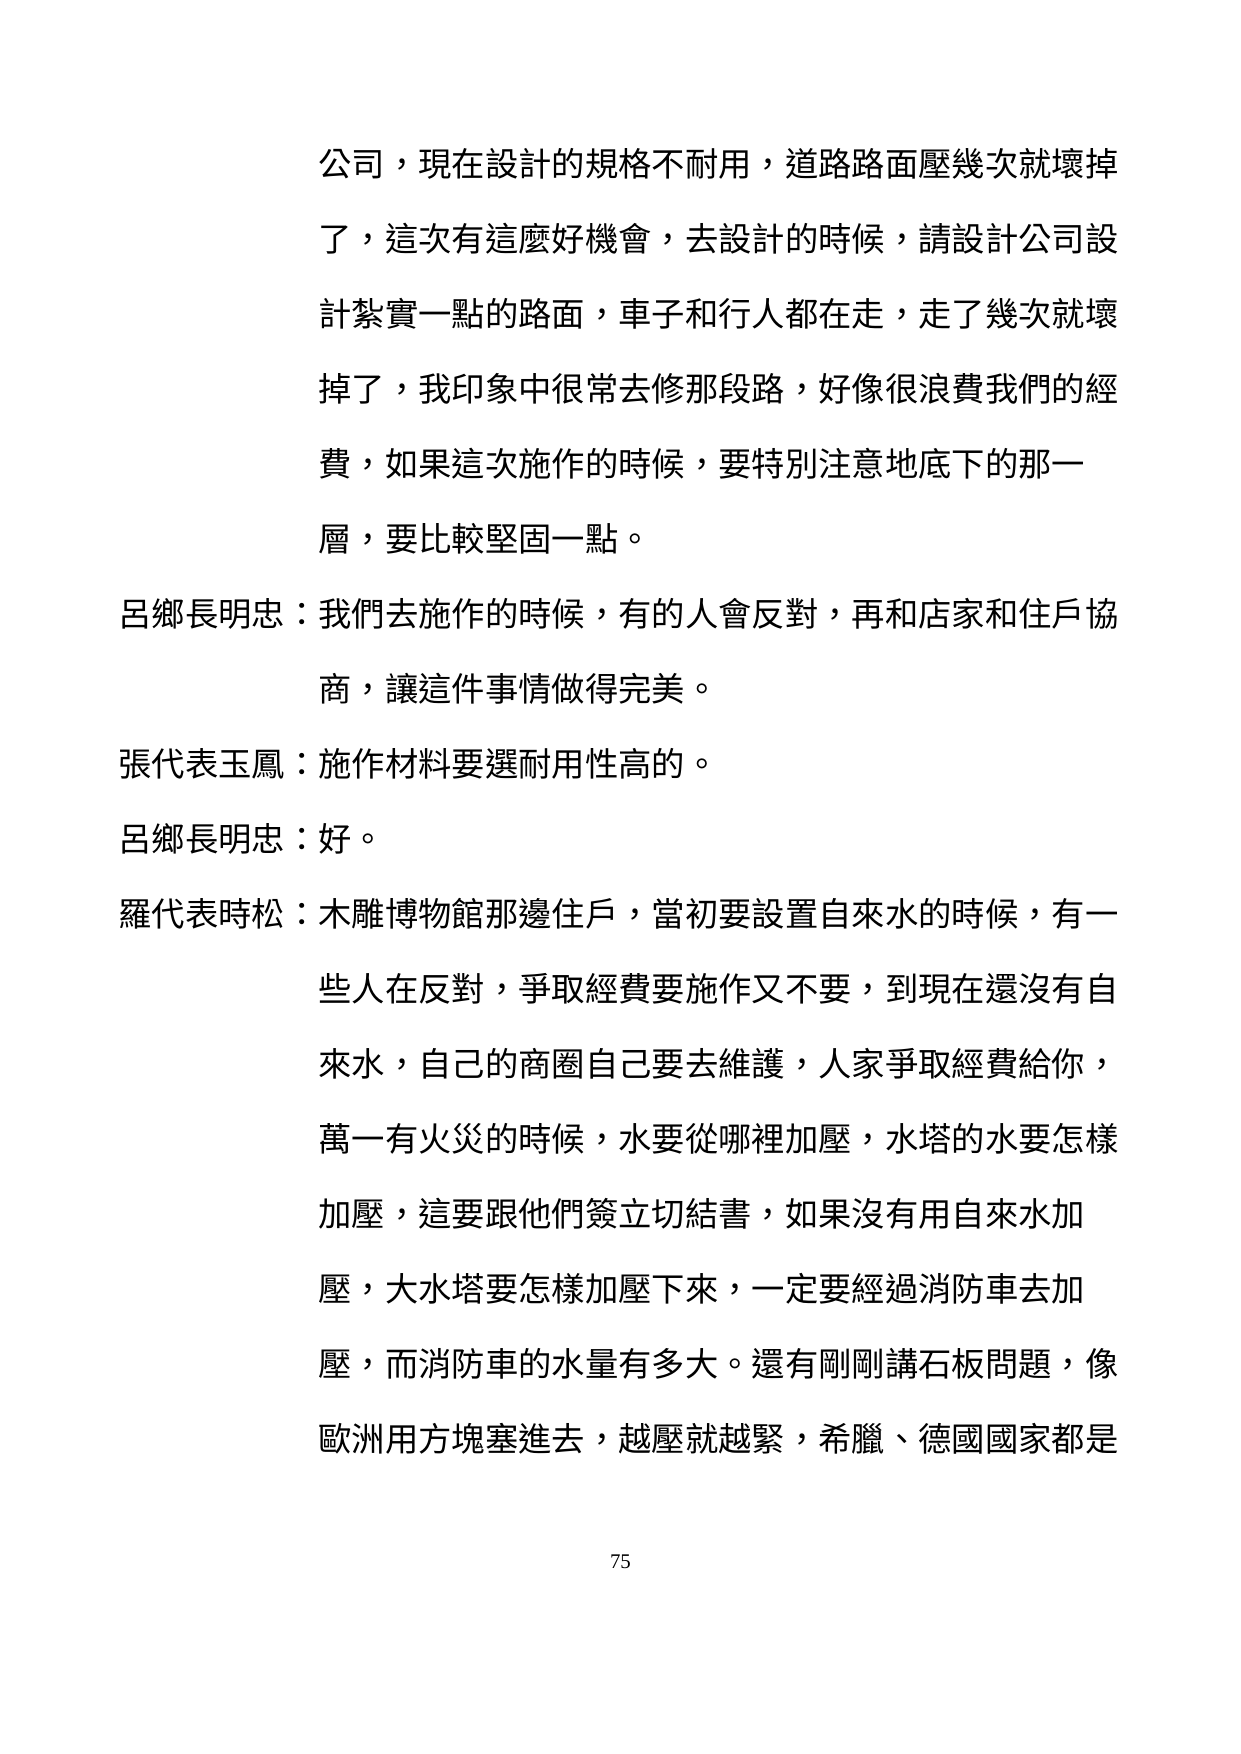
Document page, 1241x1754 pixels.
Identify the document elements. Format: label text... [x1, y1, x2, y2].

text 呂鄉長明忠：好。 [118, 799, 1122, 874]
text 來水，自己的商圈自己要去維護，人家爭取經費給你， [118, 1024, 1122, 1099]
text 費，如果這次施作的時候，要特別注意地底下的那一 [118, 424, 1122, 499]
text 些人在反對，爭取經費要施作又不要，到現在還沒有自 [118, 949, 1122, 1024]
text 壓，而消防車的水量有多大。還有剛剛講石板問題，像 [118, 1324, 1122, 1399]
text 歐洲用方塊塞進去，越壓就越緊，希臘、德國國家都是 [118, 1399, 1122, 1474]
text 公司，現在設計的規格不耐用，道路路面壓幾次就壞掉 [118, 124, 1122, 199]
text 層，要比較堅固一點。 [118, 499, 1122, 574]
text 商，讓這件事情做得完美。 [118, 649, 1122, 724]
text 羅代表時松：木雕博物館那邊住戶，當初要設置自來水的時候，有一 [118, 874, 1122, 949]
text 張代表玉鳳：施作材料要選耐用性高的。 [118, 724, 1122, 799]
text 壓，大水塔要怎樣加壓下來，一定要經過消防車去加 [118, 1249, 1122, 1324]
text 呂鄉長明忠：我們去施作的時候，有的人會反對，再和店家和住戶協 [118, 574, 1122, 649]
text 加壓，這要跟他們簽立切結書，如果沒有用自來水加 [118, 1174, 1122, 1249]
text 萬一有火災的時候，水要從哪裡加壓，水塔的水要怎樣 [118, 1099, 1122, 1174]
text 計紮實一點的路面，車子和行人都在走，走了幾次就壞 [118, 274, 1122, 349]
text 了，這次有這麼好機會，去設計的時候，請設計公司設 [118, 199, 1122, 274]
text 掉了，我印象中很常去修那段路，好像很浪費我們的經 [118, 349, 1122, 424]
